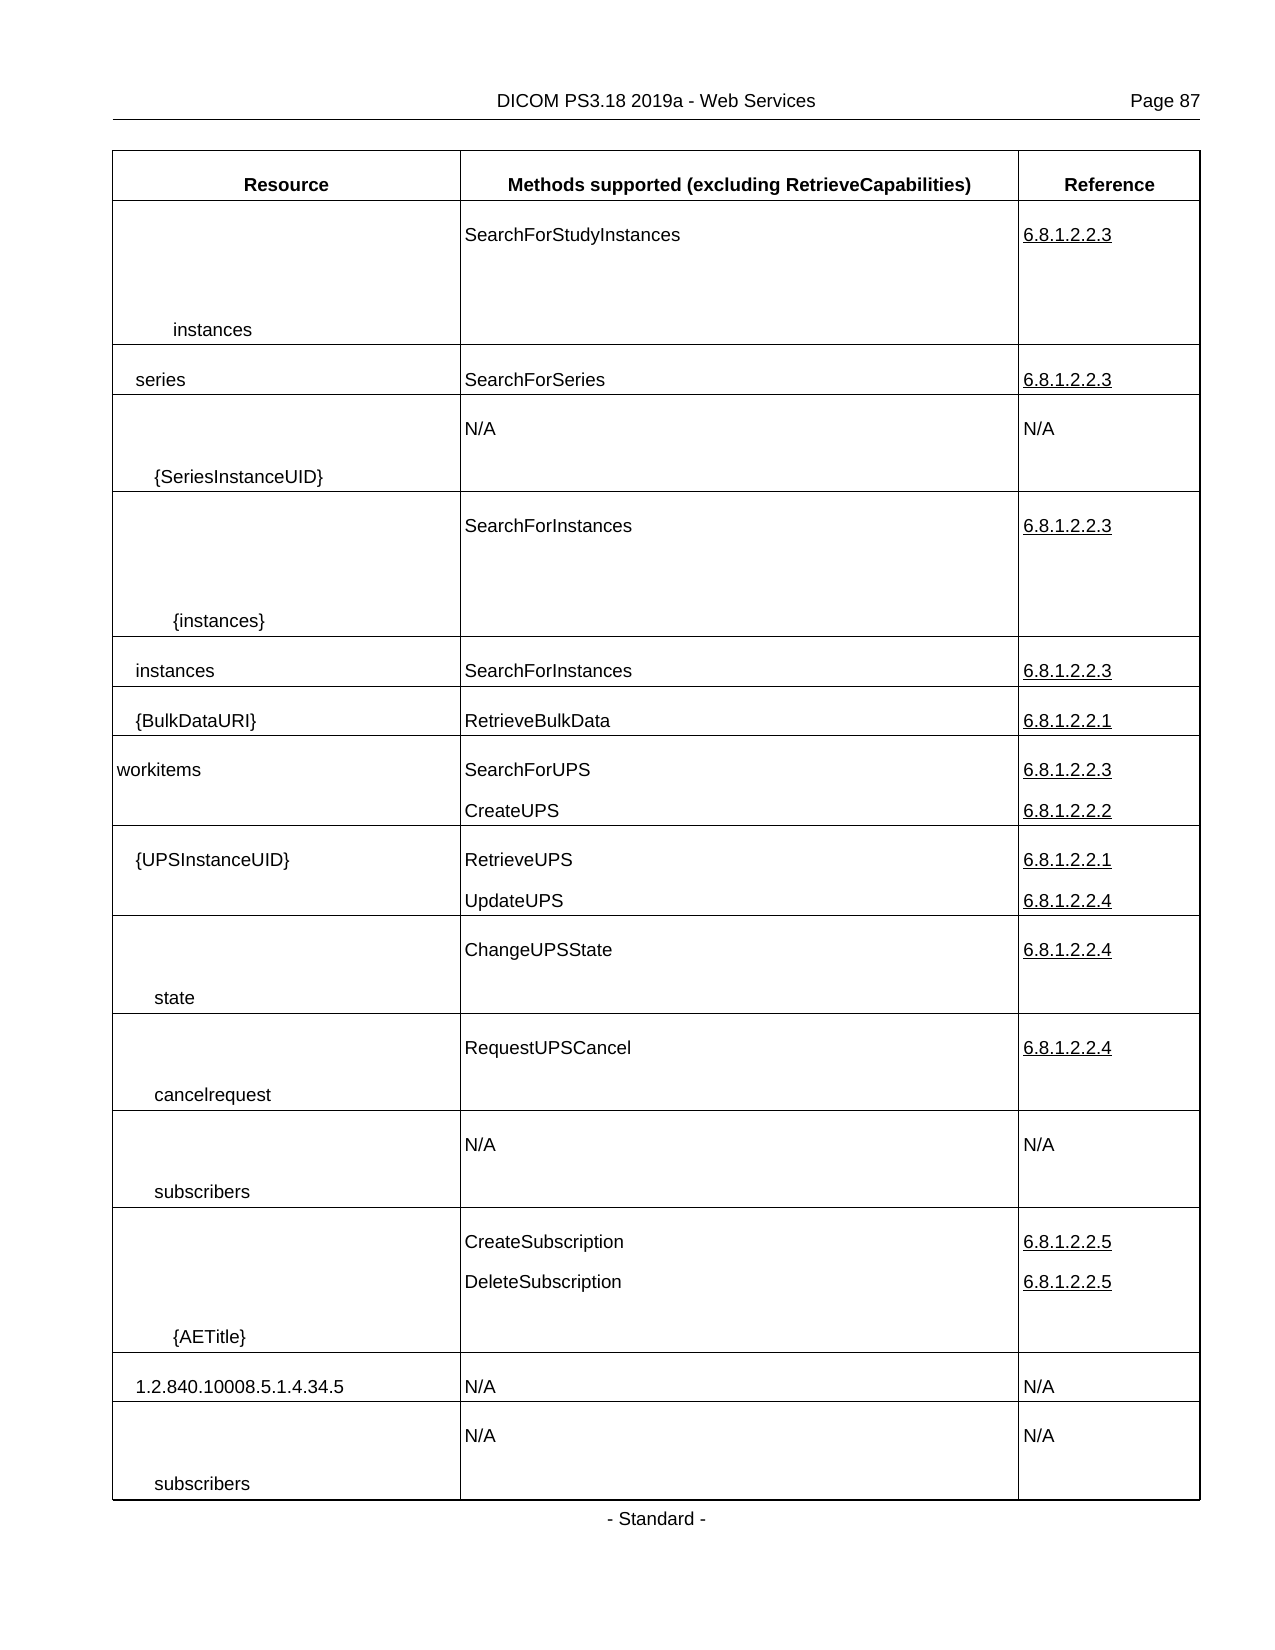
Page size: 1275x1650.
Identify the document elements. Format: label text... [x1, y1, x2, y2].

table_cell SearchForInstances [461, 637, 1018, 686]
table_cell 6.8.1.2.2.3 [1019, 201, 1199, 344]
table_cell 6.8.1.2.2.3 6.8.1.2.2.2 [1019, 736, 1199, 825]
table_cell CreateSubscription DeleteSubscription [461, 1208, 1018, 1352]
table_cell N/A [461, 395, 1018, 491]
table_cell SearchForInstances [461, 492, 1018, 636]
table_cell N/A [1019, 1402, 1199, 1498]
table_cell 6.8.1.2.2.3 [1019, 345, 1199, 394]
table_cell instances [113, 637, 460, 686]
table_cell subscribers [113, 1111, 460, 1207]
table_cell SearchForUPS CreateUPS [461, 736, 1018, 825]
table_cell RequestUPSCancel [461, 1014, 1018, 1110]
table_cell N/A [461, 1353, 1018, 1401]
table_header Reference [1019, 151, 1199, 200]
table_cell 6.8.1.2.2.3 [1019, 492, 1199, 636]
table_cell {UPSInstanceUID} [113, 826, 460, 915]
table_cell {SeriesInstanceUID} [113, 395, 460, 491]
table_cell RetrieveUPS UpdateUPS [461, 826, 1018, 915]
table_cell SearchForSeries [461, 345, 1018, 394]
table_cell {AETitle} [113, 1208, 460, 1352]
table_cell subscribers [113, 1402, 460, 1498]
table_cell series [113, 345, 460, 394]
table_cell 1.2.840.10008.5.1.4.34.5 [113, 1353, 460, 1401]
table_cell N/A [461, 1402, 1018, 1498]
table_cell N/A [1019, 1111, 1199, 1207]
table_cell 6.8.1.2.2.4 [1019, 1014, 1199, 1110]
table_cell 6.8.1.2.2.4 [1019, 916, 1199, 1012]
table_header Resource [113, 151, 460, 200]
table_cell N/A [1019, 395, 1199, 491]
table_cell {instances} [113, 492, 460, 636]
table_cell 6.8.1.2.2.1 [1019, 687, 1199, 735]
table_cell workitems [113, 736, 460, 825]
table_cell RetrieveBulkData [461, 687, 1018, 735]
table_header Methods supported (excluding RetrieveCapabilities) [461, 151, 1018, 200]
table_cell N/A [461, 1111, 1018, 1207]
table_cell state [113, 916, 460, 1012]
table_cell {BulkDataURI} [113, 687, 460, 735]
table_cell SearchForStudyInstances [461, 201, 1018, 344]
table_cell 6.8.1.2.2.1 6.8.1.2.2.4 [1019, 826, 1199, 915]
table_cell cancelrequest [113, 1014, 460, 1110]
table_cell 6.8.1.2.2.3 [1019, 637, 1199, 686]
table_cell 6.8.1.2.2.5 6.8.1.2.2.5 [1019, 1208, 1199, 1352]
table_cell N/A [1019, 1353, 1199, 1401]
table_cell ChangeUPSState [461, 916, 1018, 1012]
table_cell instances [113, 201, 460, 344]
